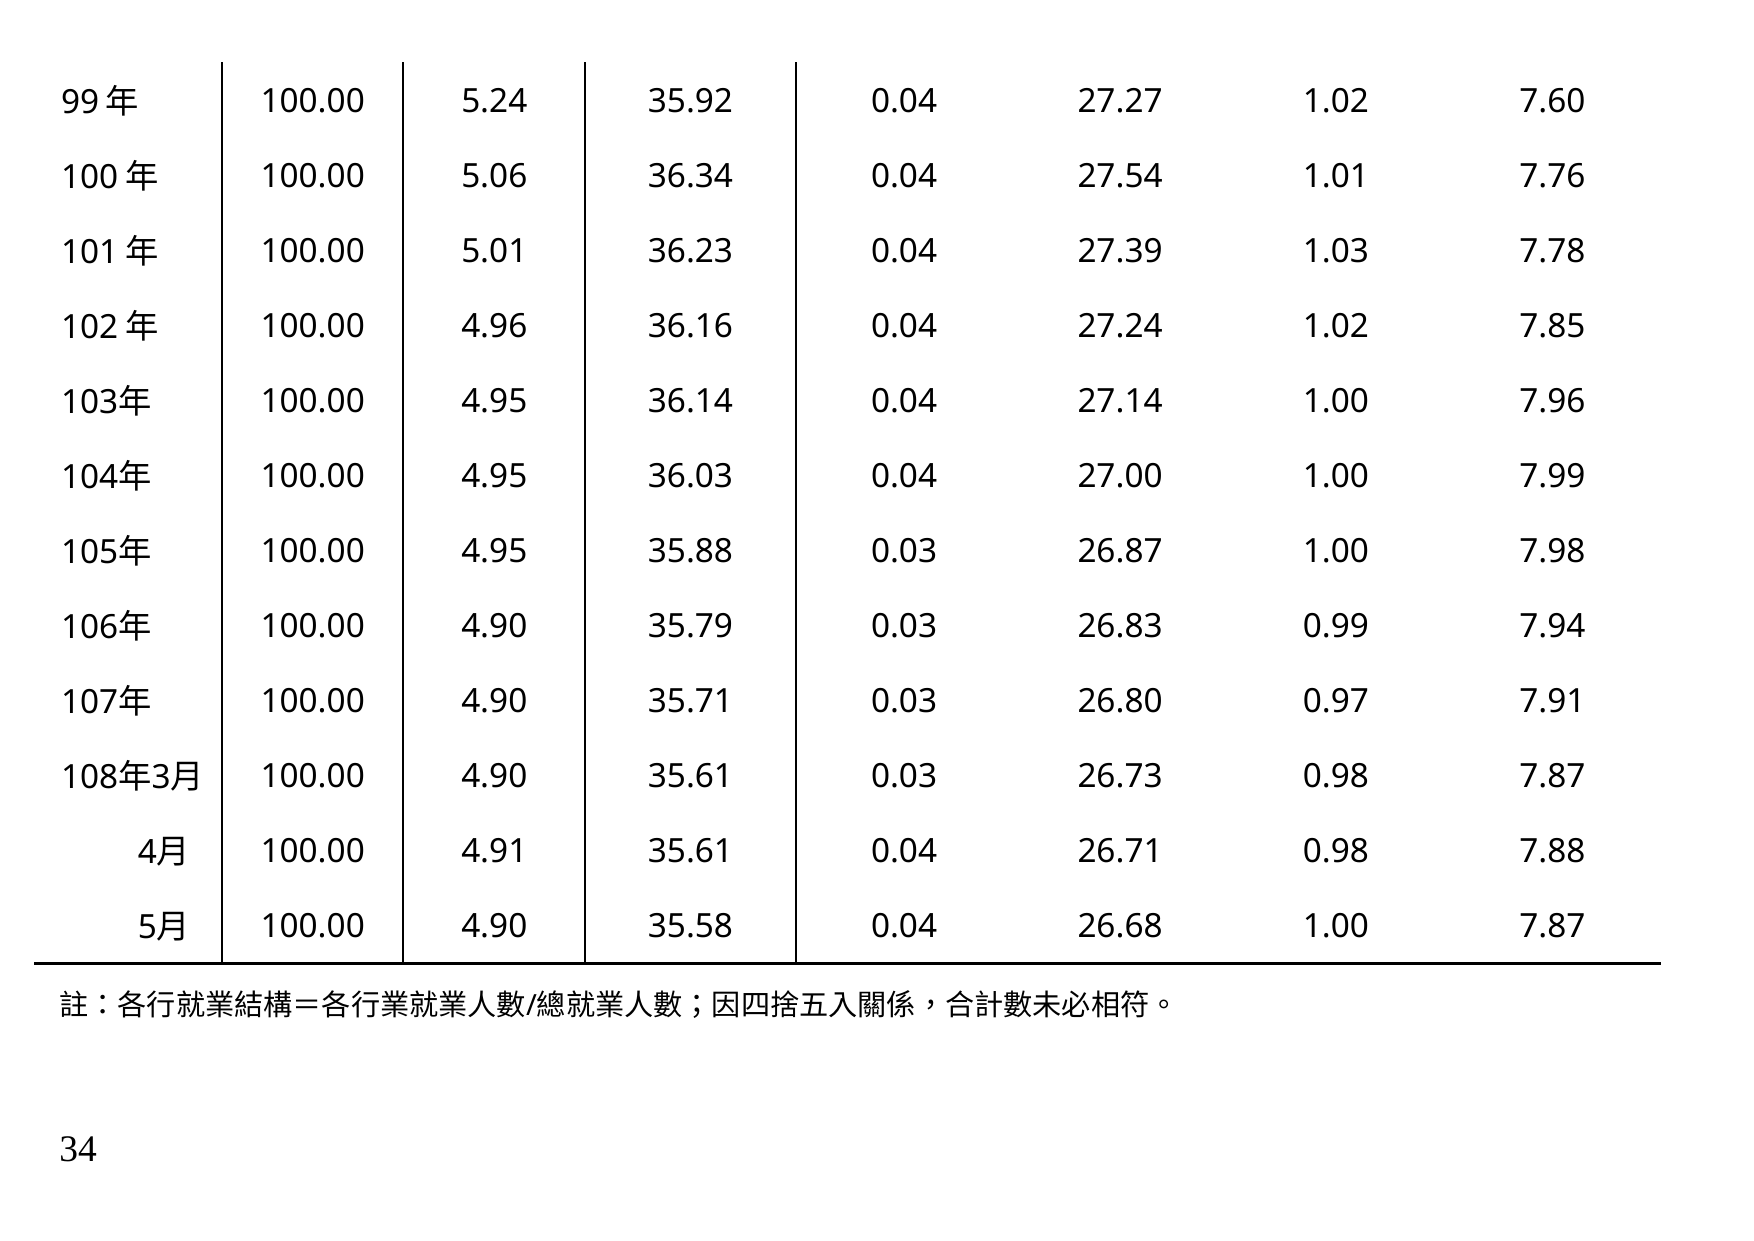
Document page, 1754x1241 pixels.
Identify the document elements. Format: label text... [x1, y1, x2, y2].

table_cell 27.54 [1012, 137, 1228, 212]
table_cell 0.03 [797, 662, 1012, 737]
table_cell 0.04 [797, 812, 1012, 887]
table_cell 1.01 [1228, 137, 1444, 212]
table_cell 7.94 [1444, 587, 1661, 662]
table_cell 4.90 [404, 662, 584, 737]
table_cell 0.04 [797, 137, 1012, 212]
table_cell 100.00 [223, 512, 402, 587]
table_cell 1.03 [1228, 212, 1444, 287]
table_cell 35.61 [586, 812, 795, 887]
table_cell 100.00 [223, 587, 402, 662]
table_cell 4.95 [404, 362, 584, 437]
table_cell 0.04 [797, 287, 1012, 362]
table_cell 0.97 [1228, 662, 1444, 737]
table_cell 100.00 [223, 662, 402, 737]
table_cell 100.00 [223, 437, 402, 512]
table_cell 1.00 [1228, 437, 1444, 512]
table_cell 0.04 [797, 887, 1012, 962]
table_cell 7.96 [1444, 362, 1661, 437]
table_cell 0.04 [797, 212, 1012, 287]
table_cell 36.16 [586, 287, 795, 362]
table_cell 26.68 [1012, 887, 1228, 962]
table_cell 35.71 [586, 662, 795, 737]
table_cell 4.96 [404, 287, 584, 362]
table_cell 5.24 [404, 62, 584, 137]
table_cell 102年 [34, 287, 221, 362]
table_cell 105年 [34, 512, 221, 587]
table_cell 7.99 [1444, 437, 1661, 512]
table_cell 5.01 [404, 212, 584, 287]
table_cell 107年 [34, 662, 221, 737]
table_cell 4.95 [404, 437, 584, 512]
table_cell 7.87 [1444, 737, 1661, 812]
table_cell 106年 [34, 587, 221, 662]
table_cell 27.27 [1012, 62, 1228, 137]
table_cell 100.00 [223, 812, 402, 887]
table_cell 36.14 [586, 362, 795, 437]
table_cell 7.98 [1444, 512, 1661, 587]
table_cell 0.04 [797, 62, 1012, 137]
table_cell 0.03 [797, 512, 1012, 587]
table_cell 100年 [34, 137, 221, 212]
table_cell 0.99 [1228, 587, 1444, 662]
table_cell 26.71 [1012, 812, 1228, 887]
table_cell 5.06 [404, 137, 584, 212]
table_cell 4.90 [404, 587, 584, 662]
table_cell 35.58 [586, 887, 795, 962]
table_cell 0.03 [797, 587, 1012, 662]
table_cell 99年 [34, 62, 221, 137]
table_cell 7.78 [1444, 212, 1661, 287]
table_cell 7.85 [1444, 287, 1661, 362]
table_cell 7.88 [1444, 812, 1661, 887]
table_cell 27.00 [1012, 437, 1228, 512]
table_cell 100.00 [223, 287, 402, 362]
table_cell 4月 [34, 812, 221, 887]
table_cell 1.02 [1228, 62, 1444, 137]
table_cell 100.00 [223, 887, 402, 962]
table_cell 36.23 [586, 212, 795, 287]
table_cell 101年 [34, 212, 221, 287]
table_cell 104年 [34, 437, 221, 512]
table_cell 4.91 [404, 812, 584, 887]
table_cell 1.00 [1228, 887, 1444, 962]
table_cell 100.00 [223, 737, 402, 812]
table_cell 35.79 [586, 587, 795, 662]
table_cell 35.61 [586, 737, 795, 812]
table_cell 5月 [34, 887, 221, 962]
table_cell 26.83 [1012, 587, 1228, 662]
table_cell 100.00 [223, 137, 402, 212]
table_cell 0.04 [797, 437, 1012, 512]
table_cell 100.00 [223, 62, 402, 137]
table_cell 100.00 [223, 362, 402, 437]
table_cell 108年3月 [34, 737, 221, 812]
table_cell 1.00 [1228, 362, 1444, 437]
table_cell 4.90 [404, 737, 584, 812]
table_cell 1.00 [1228, 512, 1444, 587]
table_cell 4.90 [404, 887, 584, 962]
table_cell 26.80 [1012, 662, 1228, 737]
table_cell 7.60 [1444, 62, 1661, 137]
table_cell 1.02 [1228, 287, 1444, 362]
text 註：各行就業結構＝各行業就業人數/總就業人數；因四捨五入關係，合計數未必相符。 [59, 965, 1636, 1040]
table_cell 7.76 [1444, 137, 1661, 212]
table_cell 35.92 [586, 62, 795, 137]
table_cell 36.34 [586, 137, 795, 212]
table_cell 0.98 [1228, 812, 1444, 887]
table_cell 0.04 [797, 362, 1012, 437]
table_cell 27.39 [1012, 212, 1228, 287]
table_cell 100.00 [223, 212, 402, 287]
table_cell 27.24 [1012, 287, 1228, 362]
table_cell 0.03 [797, 737, 1012, 812]
table_cell 0.98 [1228, 737, 1444, 812]
table_cell 36.03 [586, 437, 795, 512]
table_cell 7.91 [1444, 662, 1661, 737]
table_cell 7.87 [1444, 887, 1661, 962]
table_cell 103年 [34, 362, 221, 437]
table_cell 35.88 [586, 512, 795, 587]
table_cell 4.95 [404, 512, 584, 587]
table_cell 26.73 [1012, 737, 1228, 812]
table_cell 26.87 [1012, 512, 1228, 587]
table_cell 27.14 [1012, 362, 1228, 437]
